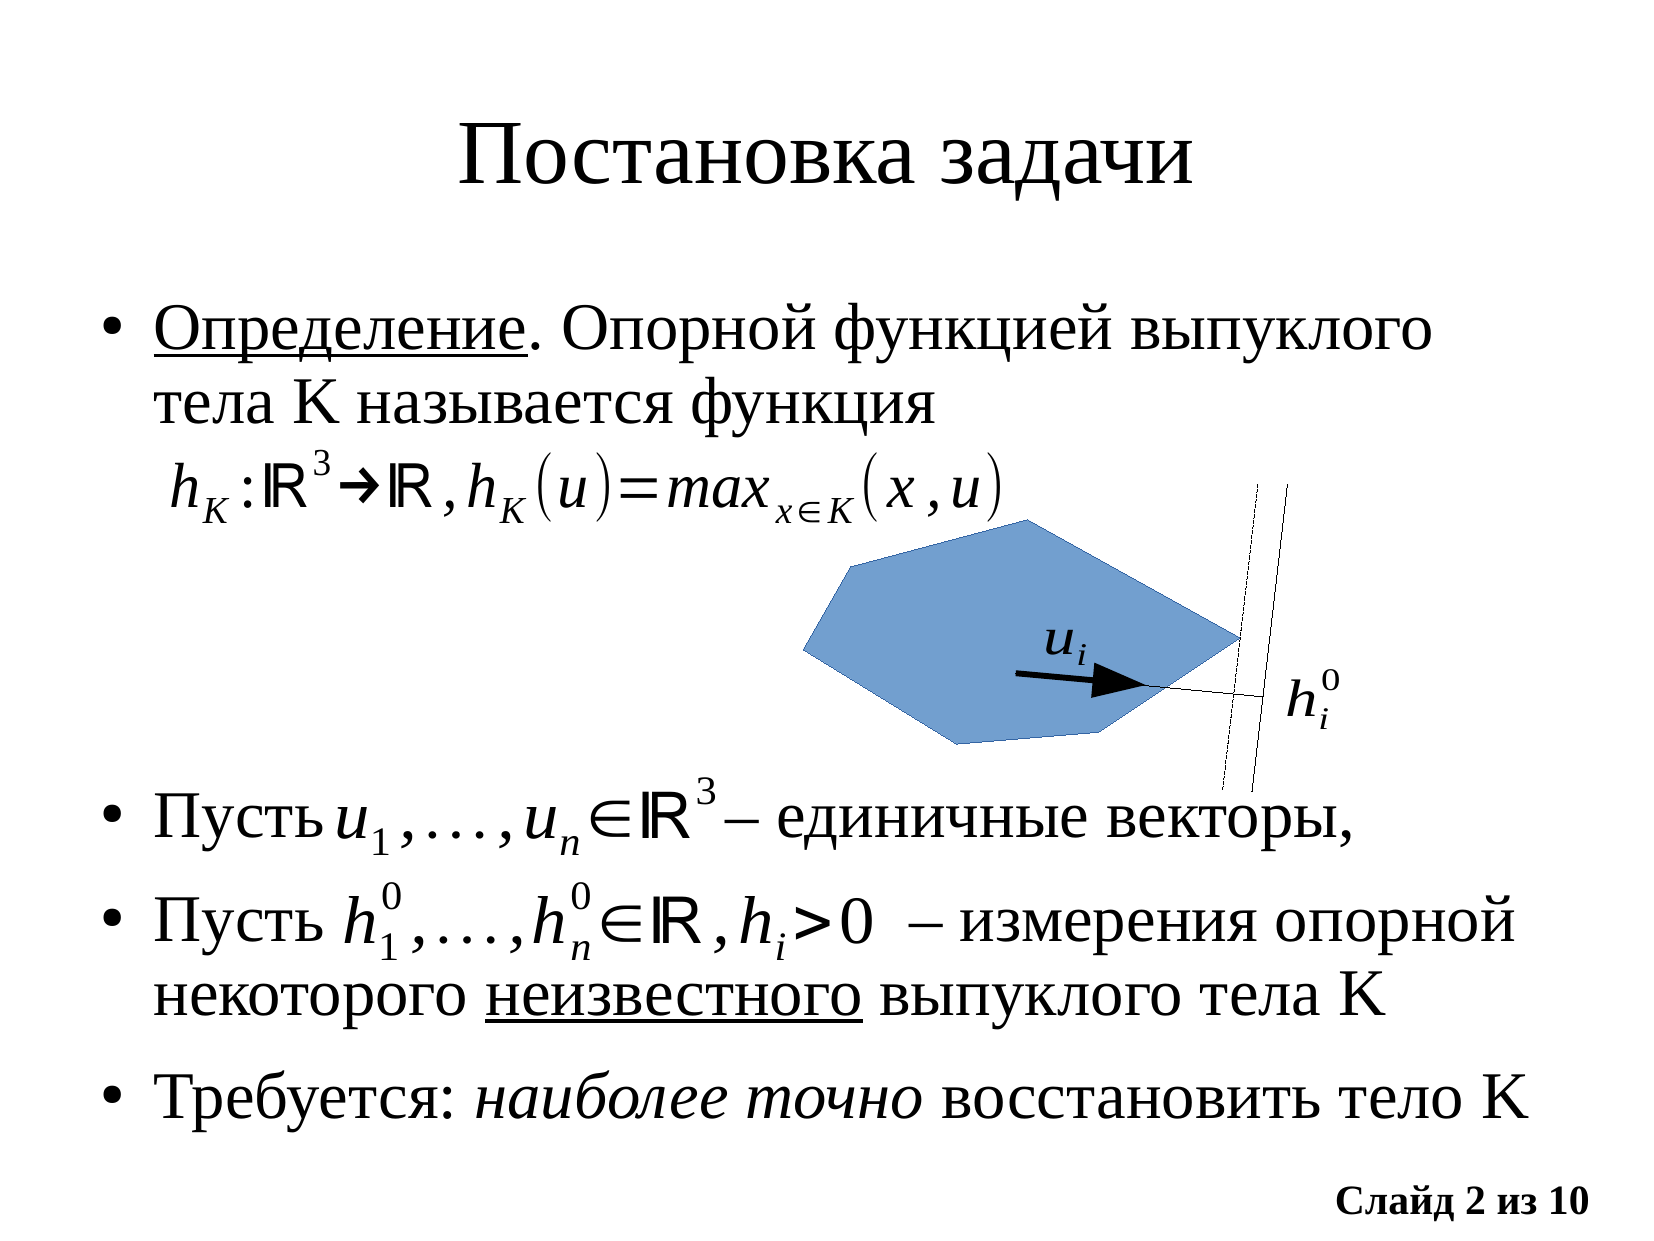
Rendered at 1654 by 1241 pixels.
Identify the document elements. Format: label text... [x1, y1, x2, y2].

chart [153, 441, 1021, 532]
chart [1027, 605, 1105, 674]
chart [316, 767, 735, 864]
text_box [803, 519, 1240, 745]
chart [1269, 661, 1356, 737]
title Постановка задачи [82, 49, 1571, 257]
list Определение. Опорной функцией выпуклого тела K называется функция Пусть – единичные векторы, Пусть – измерения опорной некоторого неизвестного выпуклого тела K Требуется: наиболее точно восстановить тело K [82, 290, 1571, 1217]
chart [324, 872, 894, 969]
